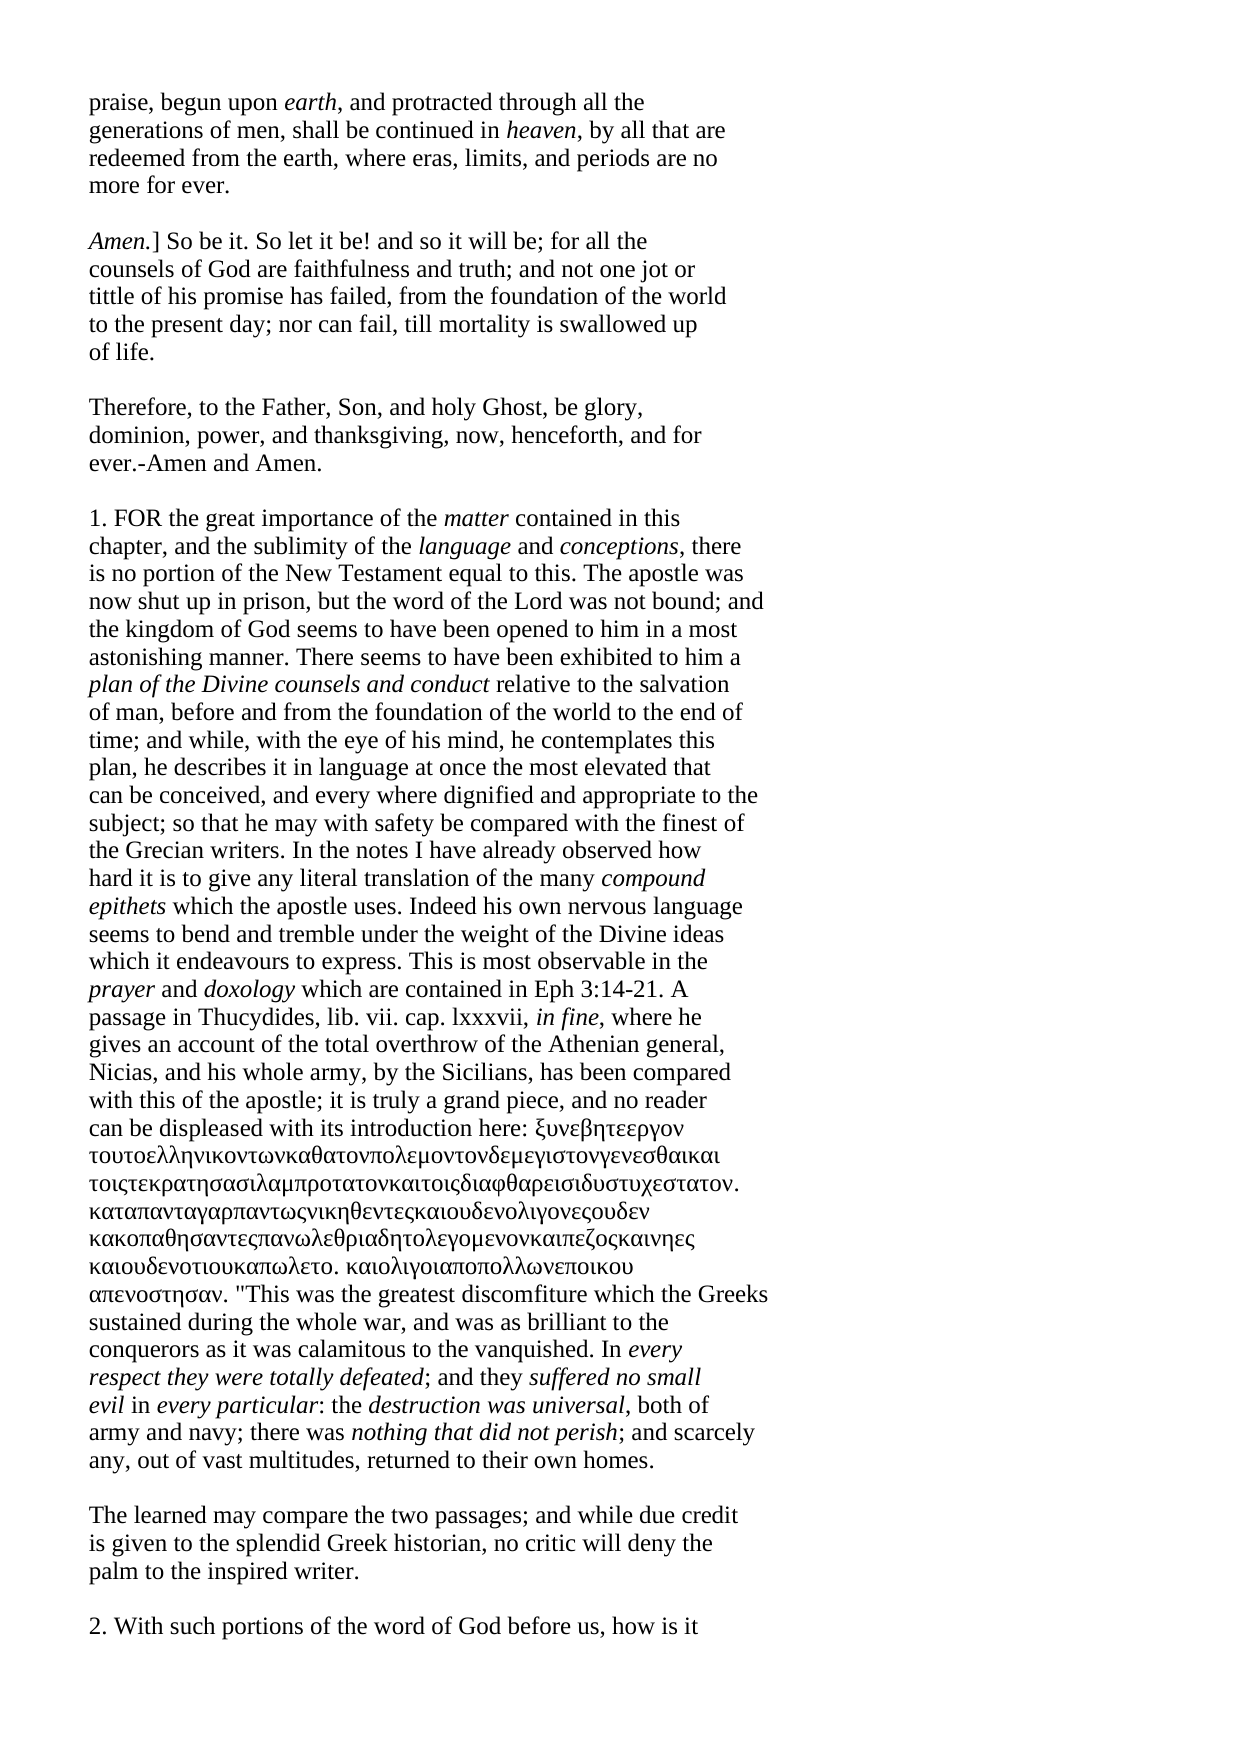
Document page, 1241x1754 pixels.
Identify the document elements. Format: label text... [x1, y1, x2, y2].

text praise, begun upon earth, and protracted through all the generations of men, shall be continued in heaven, by all that are redeemed from the earth, where eras, limits, and periods are no more for ever. Amen.] So be it. So let it be! and so it will be; for all the counsels of God are faithfulness and truth; and not one jot or tittle of his promise has failed, from the foundation of the world to the present day; nor can fail, till mortality is swallowed up of life. Therefore, to the Father, Son, and holy Ghost, be glory, dominion, power, and thanksgiving, now, henceforth, and for ever.-Amen and Amen. 1. FOR the great importance of the matter contained in this chapter, and the sublimity of the language and conceptions, there is no portion of the New Testament equal to this. The apostle was now shut up in prison, but the word of the Lord was not bound; and the kingdom of God seems to have been opened to him in a most astonishing manner. There seems to have been exhibited to him a plan of the Divine counsels and conduct relative to the salvation of man, before and from the foundation of the world to the end of time; and while, with the eye of his mind, he contemplates this plan, he describes it in language at once the most elevated that can be conceived, and every where dignified and appropriate to the subject; so that he may with safety be compared with the finest of the Grecian writers. In the notes I have already observed how hard it is to give any literal translation of the many compound epithets which the apostle uses. Indeed his own nervous language seems to bend and tremble under the weight of the Divine ideas which it endeavours to express. This is most observable in the prayer and doxology which are contained in Eph 3:14-21. A passage in Thucydides, lib. vii. cap. lxxxvii, in fine, where he gives an account of the total overthrow of the Athenian general, Nicias, and his whole army, by the Sicilians, has been compared with this of the apostle; it is truly a grand piece, and no reader can be displeased with its introduction here: ξυνεβητεεργον τουτοελληνικοντωνκαθατονπολεμοντονδεμεγιστονγενεσθαικαι τοιςτεκρατησασιλαμπροτατονκαιτοιςδιαφθαρεισιδυστυχεστατον. καταπανταγαρπαντωςνικηθεντεςκαιουδενολιγονεςουδεν κακοπαθησαντεςπανωλεθριαδητολεγομενονκαιπεζοςκαινηες καιουδενοτιουκαπωλετο. καιολιγοιαποπολλωνεποικου απενοστησαν. "This was the greatest discomfiture which the Greeks sustained during the whole war, and was as brilliant to the conquerors as it was calamitous to the vanquished. In every respect they were totally defeated; and they suffered no small evil in every particular: the destruction was universal, both of army and navy; there was nothing that did not perish; and scarcely any, out of vast multitudes, returned to their own homes. The learned may compare the two passages; and while due credit is given to the splendid Greek historian, no critic will deny the palm to the inspired writer. 2. With such portions of the word of God before us, how is it [88, 88, 1152, 1640]
